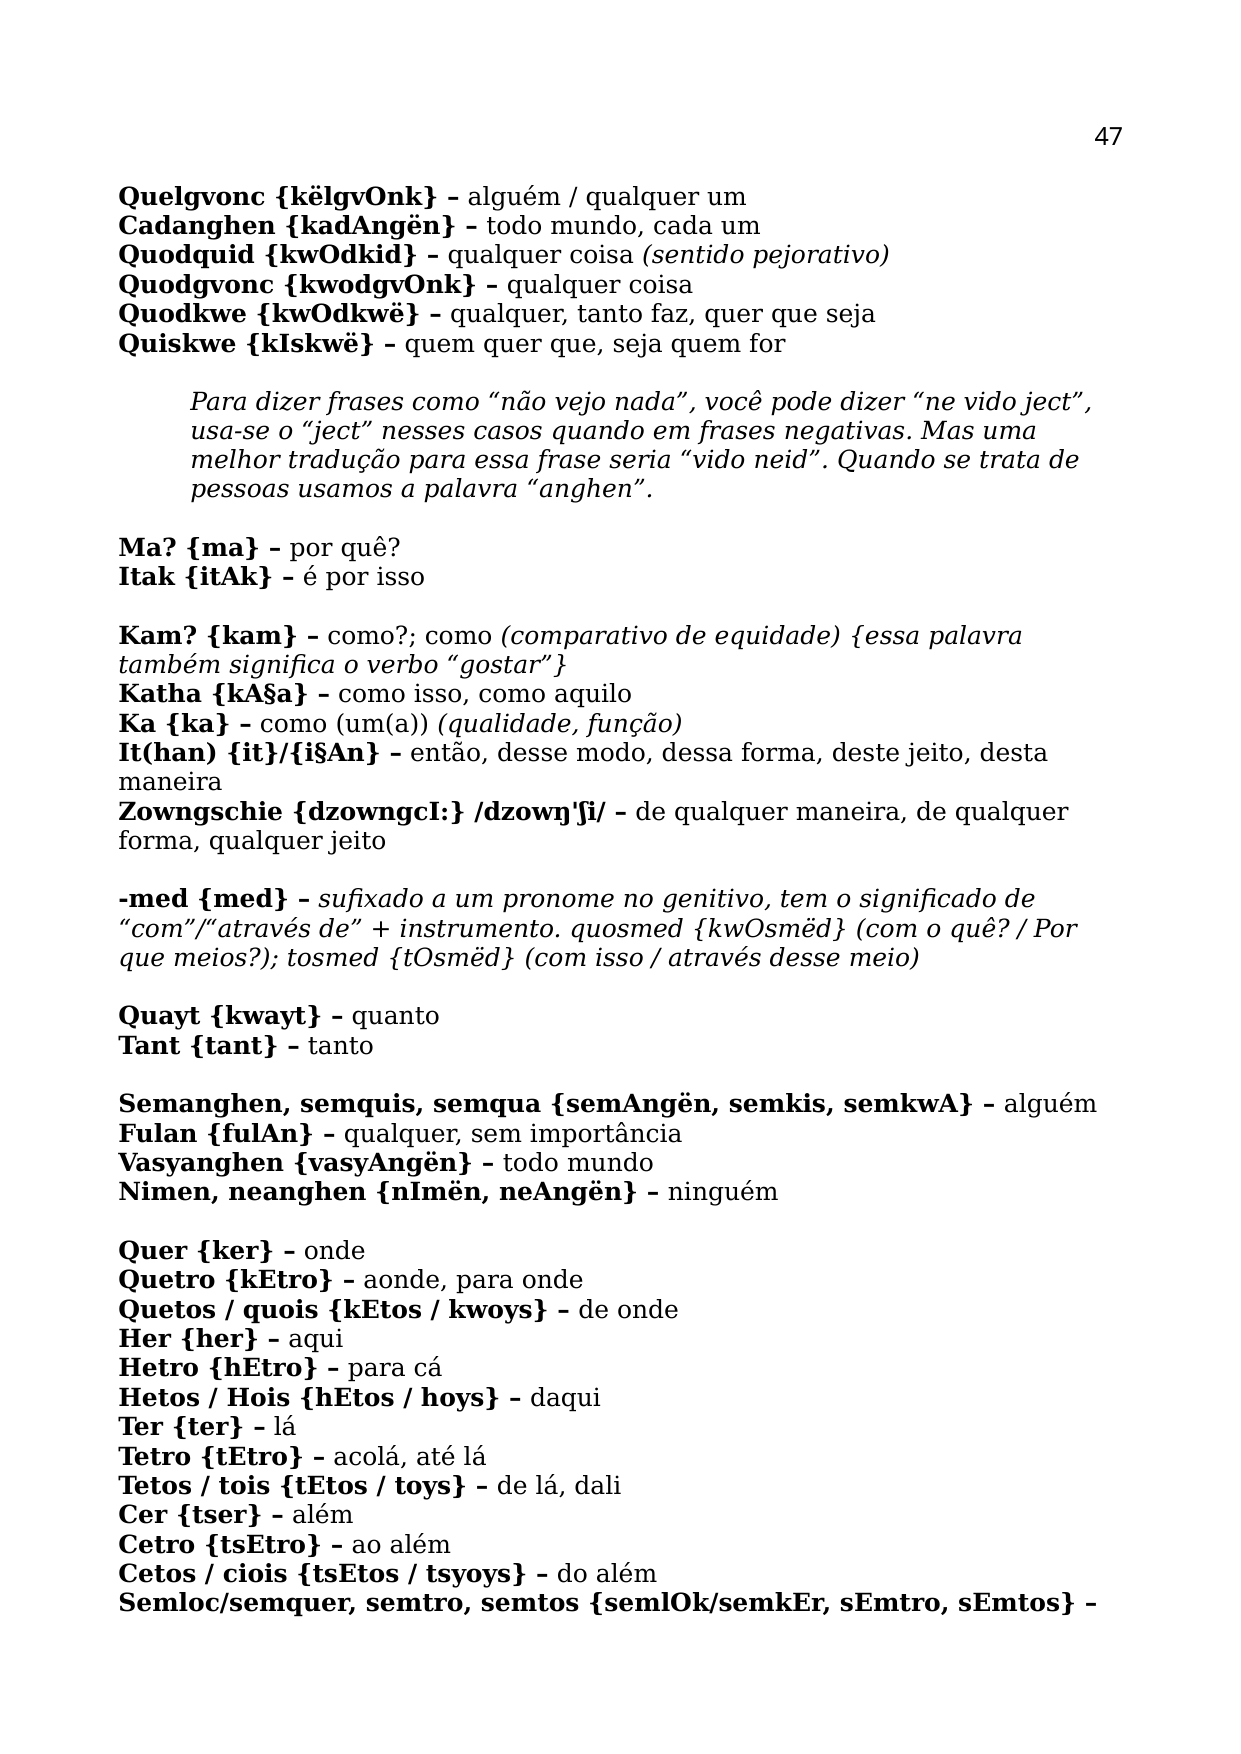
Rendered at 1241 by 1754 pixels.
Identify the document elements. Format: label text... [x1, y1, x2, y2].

text Her {her} – aqui [118, 1324, 1123, 1353]
text Ka {ka} – como (um(a)) (qualidade, função) [118, 709, 1123, 738]
text Semloc/semquer, semtro, semtos {semlOk/semkEr, sEmtro, sEmtos} – [118, 1588, 1123, 1618]
text Cetos / ciois {tsEtos / tsyoys} – do além [118, 1559, 1123, 1588]
text Nimen, neanghen {nImën, neAngën} – ninguém [118, 1177, 1123, 1207]
text Hetos / Hois {hEtos / hoys} – daqui [118, 1383, 1123, 1412]
text Quelgvonc {këlgvOnk} – alguém / qualquer um [118, 182, 1123, 211]
text Cadanghen {kadAngën} – todo mundo, cada um [118, 211, 1123, 240]
text It(han) {it}/{i§An} – então, desse modo, dessa forma, deste jeito, desta maneira [118, 738, 1123, 797]
text Quodkwe {kwOdkwë} – qualquer, tanto faz, quer que seja [118, 299, 1123, 328]
text Zowngschie {dzowngcI:} /dzowŋ'ʃi/ – de qualquer maneira, de qualquer forma, qualquer jeito [118, 797, 1123, 855]
text -med {med} – sufixado a um pronome no genitivo, tem o significado de “com”/“através de” + instrumento. quosmed {kwOsmëd} (com o quê? / Por que meios?); tosmed {tOsmëd} (com isso / através desse meio) [118, 884, 1123, 972]
text Tetro {tEtro} – acolá, até lá [118, 1441, 1123, 1471]
text Quayt {kwayt} – quanto [118, 1001, 1123, 1031]
text Cer {tser} – além [118, 1500, 1123, 1529]
text Cetro {tsEtro} – ao além [118, 1529, 1123, 1559]
text Fulan {fulAn} – qualquer, sem importância [118, 1118, 1123, 1148]
text Quodgvonc {kwodgvOnk} – qualquer coisa [118, 270, 1123, 299]
text Kam? {kam} – como?; como (comparativo de equidade) {essa palavra também significa o verbo “gostar”} [118, 621, 1123, 679]
text Itak {itAk} – é por isso [118, 562, 1123, 592]
text Ter {ter} – lá [118, 1412, 1123, 1441]
text Tant {tant} – tanto [118, 1031, 1123, 1060]
text Hetro {hEtro} – para cá [118, 1353, 1123, 1383]
text Tetos / tois {tEtos / toys} – de lá, dali [118, 1471, 1123, 1500]
text Quodquid {kwOdkid} – qualquer coisa (sentido pejorativo) [118, 240, 1123, 270]
text Para dizer frases como “não vejo nada”, você pode dizer “ne vido ject”, usa-se o “ject” nesses casos quando em frases negativas. Mas uma melhor tradução para essa frase seria “vido neid”. Quando se trata de pessoas usamos a palavra “anghen”. [190, 387, 1123, 504]
text Vasyanghen {vasyAngën} – todo mundo [118, 1148, 1123, 1177]
text Quetos / quois {kEtos / kwoys} – de onde [118, 1294, 1123, 1324]
text Quer {ker} – onde [118, 1236, 1123, 1265]
text Quiskwe {kIskwë} – quem quer que, seja quem for [118, 328, 1123, 358]
text Ma? {ma} – por quê? [118, 533, 1123, 562]
text Semanghen, semquis, semqua {semAngën, semkis, semkwA} – alguém [118, 1089, 1123, 1118]
text Quetro {kEtro} – aonde, para onde [118, 1265, 1123, 1294]
text Katha {kA§a} – como isso, como aquilo [118, 679, 1123, 709]
